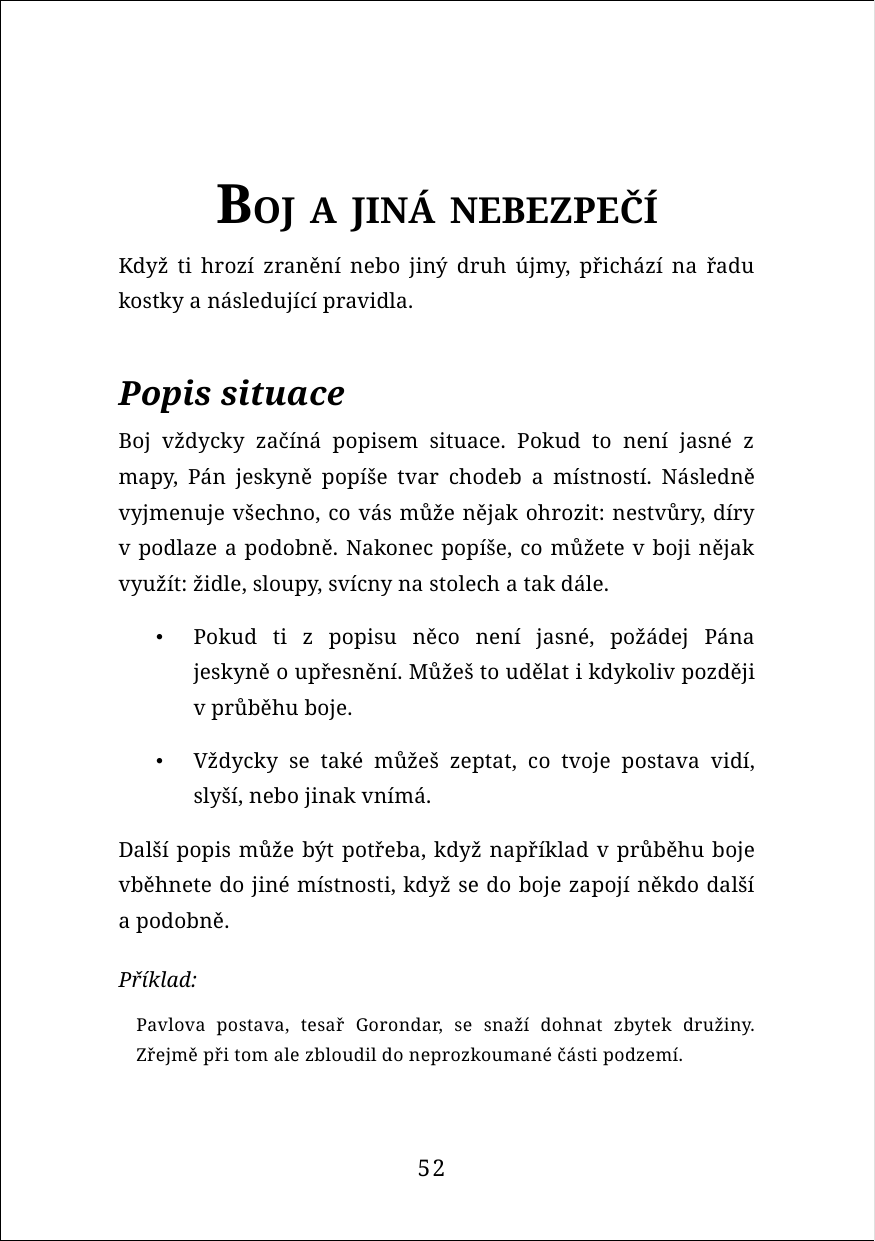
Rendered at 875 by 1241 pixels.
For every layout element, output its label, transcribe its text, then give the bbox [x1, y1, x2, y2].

text Další popis může být potřeba, když například v průběhu boje vběhnete do jiné místnosti, když se do boje zapojí někdo další a podobně. [118, 835, 756, 934]
text Příklad: [118, 965, 756, 993]
subtitle Boj a jiná nebezpečí [118, 166, 756, 239]
list Vždycky se také můžeš zeptat, co tvoje postava vidí, slyší, nebo jinak vnímá. [156, 746, 756, 810]
text Pavlova postava, tesař Gorondar, se snaží dohnat zbytek družiny. Zřejmě při tom ale zbloudil do neprozkoumané části podzemí. [136, 1012, 756, 1067]
text Boj vždycky začíná popisem situace. Pokud to není jasné z mapy, Pán jeskyně popíše tvar chodeb a místností. Následně vyjmenuje všechno, co vás může nějak ohrozit: nestvůry, díry v podlaze a podobně. Nakonec popíše, co můžete v boji nějak využít: židle, sloupy, svícny na stolech a tak dále. [118, 427, 756, 597]
list Pokud ti z popisu něco není jasné, požádej Pána jeskyně o upřesnění. Můžeš to udělat i kdykoliv později v průběhu boje. [156, 622, 756, 721]
subtitle Popis situace [118, 369, 756, 415]
text Když ti hrozí zranění nebo jiný druh újmy, přichází na řadu kostky a následující pravidla. [118, 251, 756, 315]
